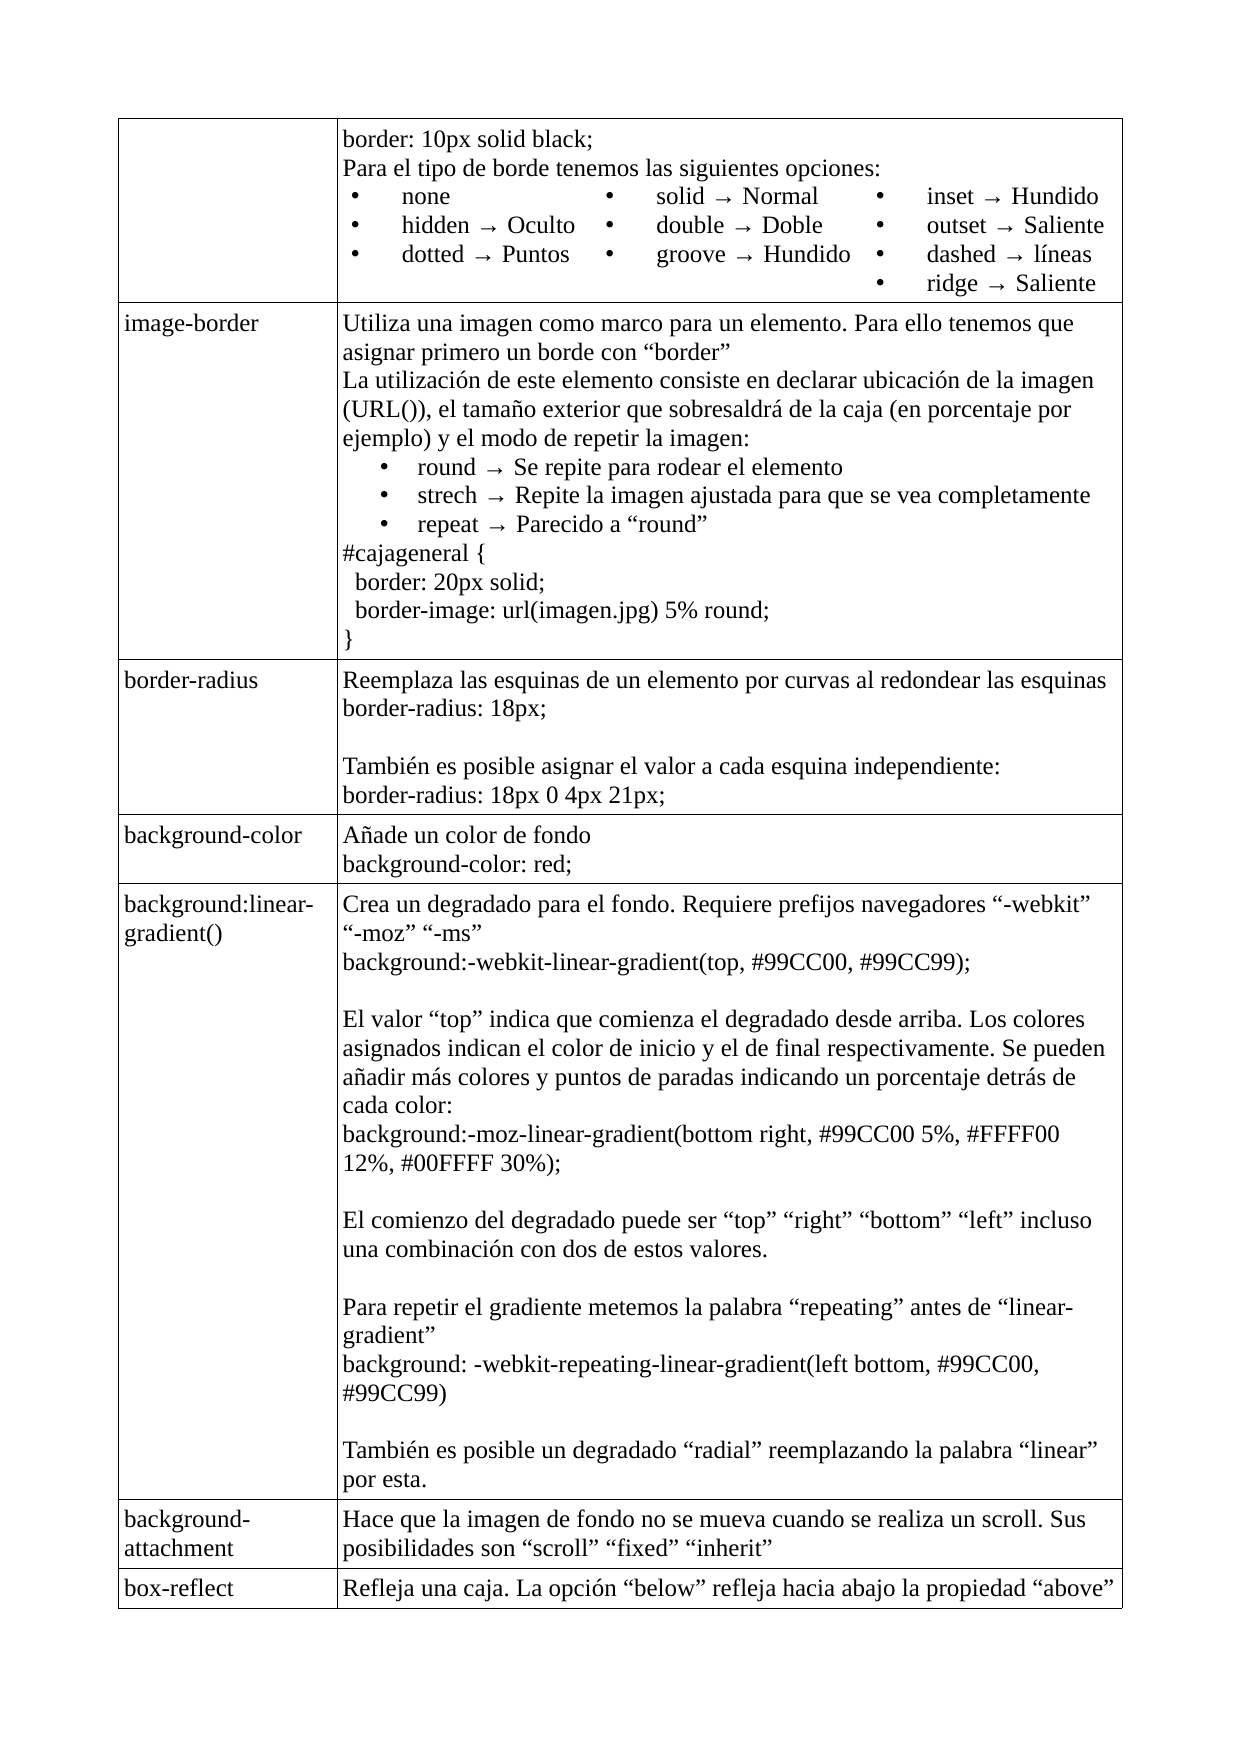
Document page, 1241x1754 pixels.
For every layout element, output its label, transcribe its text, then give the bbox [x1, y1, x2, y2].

table_cell Utiliza una imagen como marco para un elemento. Para ello tenemos que asignar primero un borde con “border” La utilización de este elemento consiste en declarar ubicación de la imagen (URL()), el tamaño exterior que sobresaldrá de la caja (en porcentaje por ejemplo) y el modo de repetir la imagen: round → Se repite para rodear el elemento strech → Repite la imagen ajustada para que se vea completamente repeat → Parecido a “round” #cajageneral { border: 20px solid; border-image: url(imagen.jpg) 5% round; } [338, 303, 1122, 659]
table_header none hidden → Oculto dotted → Puntos [343, 181, 597, 296]
table_cell Refleja una caja. La opción “below” refleja hacia abajo la propiedad “above” [338, 1569, 1122, 1608]
table_cell image-border [119, 303, 337, 659]
table_cell Hace que la imagen de fondo no se mueva cuando se realiza un scroll. Sus posibilidades son “scroll” “fixed” “inherit” [338, 1500, 1122, 1568]
table_cell border-radius [119, 660, 337, 814]
table_cell border: 10px solid black; Para el tipo de borde tenemos las siguientes opciones: [338, 119, 1122, 302]
table_cell Reemplaza las esquinas de un elemento por curvas al redondear las esquinas border-radius: 18px; También es posible asignar el valor a cada esquina independiente: border-radius: 18px 0 4px 21px; [338, 660, 1122, 814]
table_cell background-attachment [119, 1500, 337, 1568]
table_cell [119, 119, 337, 302]
table_cell box-reflect [119, 1569, 337, 1608]
table_cell background:linear-gradient() [119, 884, 337, 1498]
table_cell Crea un degradado para el fondo. Requiere prefijos navegadores “-webkit” “-moz” “-ms” background:-webkit-linear-gradient(top, #99CC00, #99CC99); El valor “top” indica que comienza el degradado desde arriba. Los colores asignados indican el color de inicio y el de final respectivamente. Se pueden añadir más colores y puntos de paradas indicando un porcentaje detrás de cada color: background:-moz-linear-gradient(bottom right, #99CC00 5%, #FFFF00 12%, #00FFFF 30%); El comienzo del degradado puede ser “top” “right” “bottom” “left” incluso una combinación con dos de estos valores. Para repetir el gradiente metemos la palabra “repeating” antes de “linear-gradient” background: -webkit-repeating-linear-gradient(left bottom, #99CC00, #99CC99) También es posible un degradado “radial” reemplazando la palabra “linear” por esta. [338, 884, 1122, 1498]
table_cell Añade un color de fondo background-color: red; [338, 815, 1122, 883]
table_header inset → Hundido outset → Saliente dashed → líneas ridge → Saliente [868, 181, 1116, 296]
table_cell background-color [119, 815, 337, 883]
table_header solid → Normal double → Doble groove → Hundido [597, 181, 867, 296]
